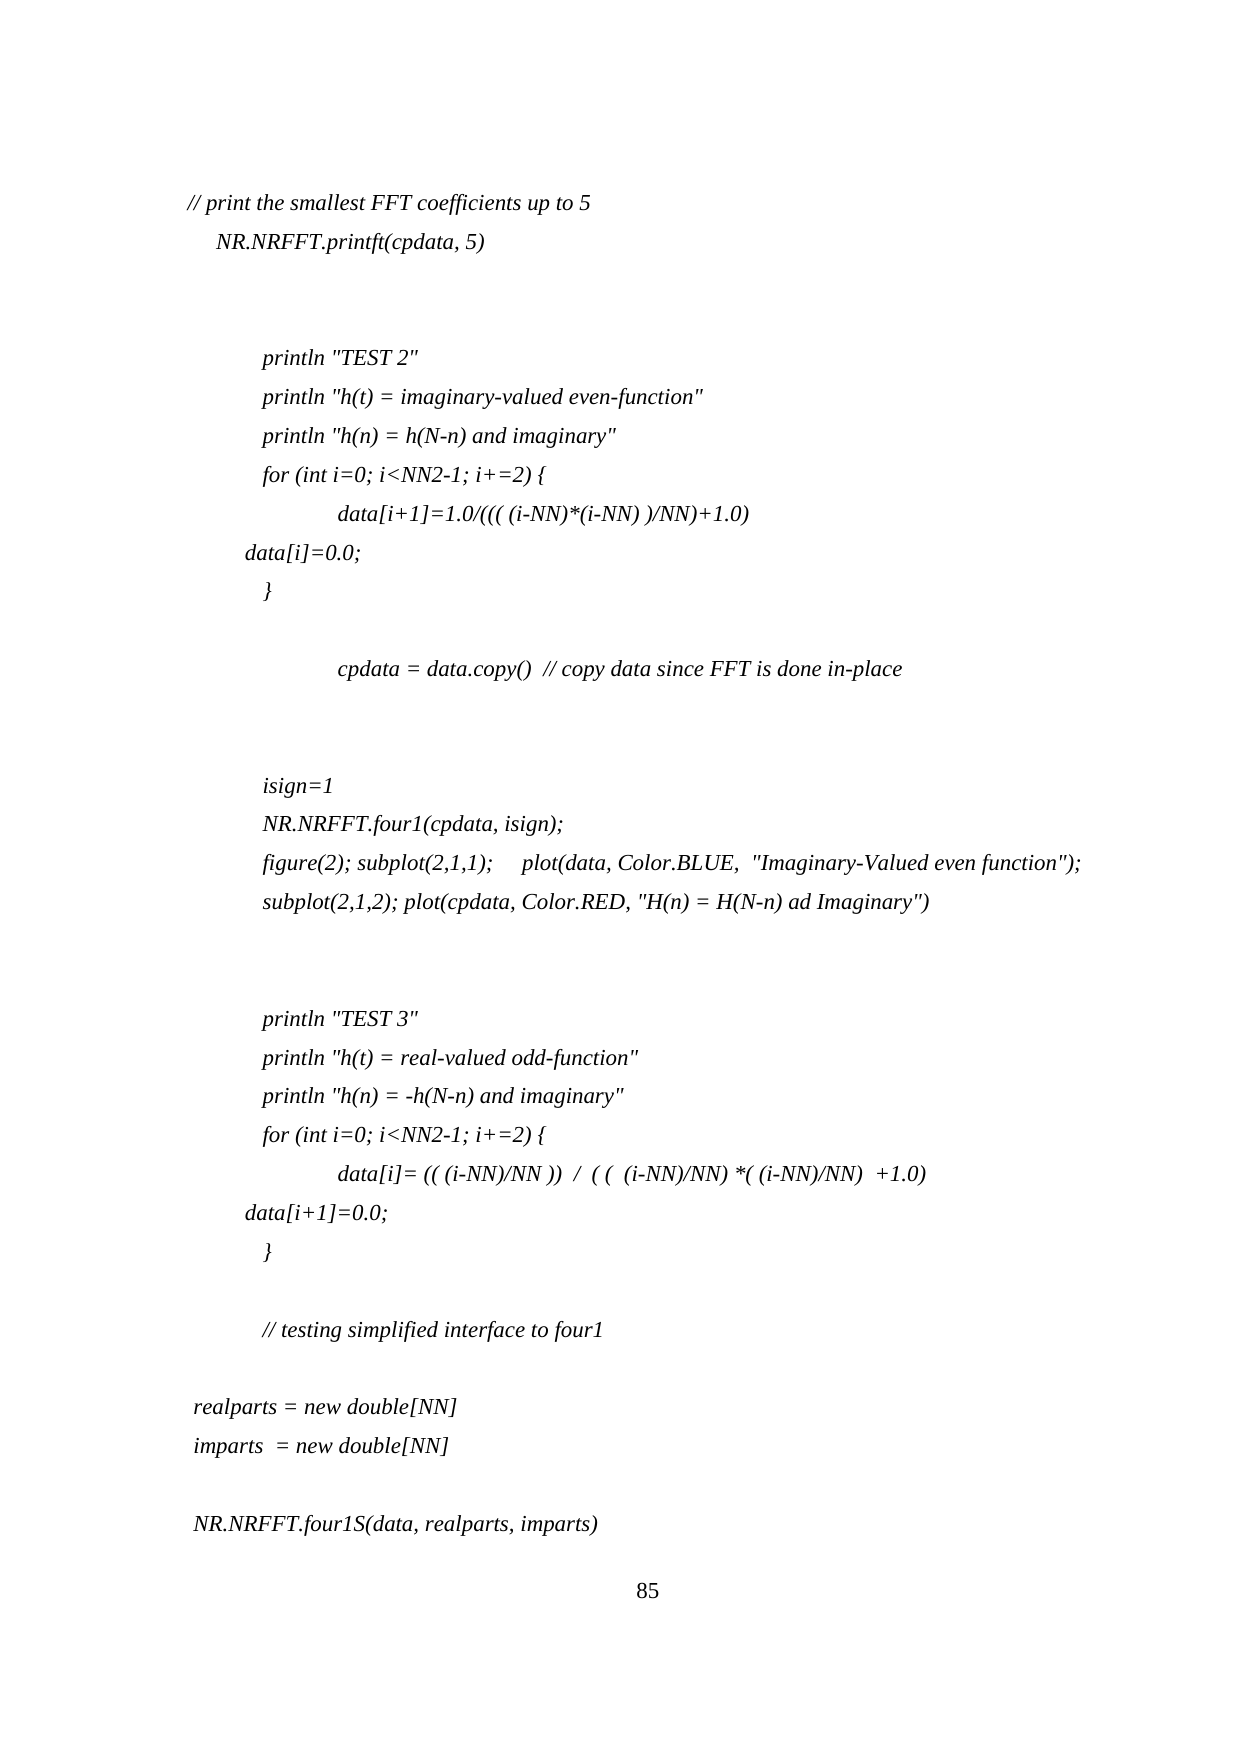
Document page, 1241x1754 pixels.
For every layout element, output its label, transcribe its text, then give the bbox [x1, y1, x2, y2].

text println "h(n) = -h(N-n) and imaginary" [187, 1082, 1108, 1109]
text figure(2); subplot(2,1,1); plot(data, Color.BLUE, "Imaginary-Valued even function"); [187, 849, 1108, 876]
text subplot(2,1,2); plot(cpdata, Color.RED, "H(n) = H(N-n) ad Imaginary") [187, 888, 1108, 914]
text data[i]=0.0; [187, 538, 1108, 565]
text NR.NRFFT.four1S(data, realparts, imparts) [187, 1510, 1108, 1536]
text data[i+1]=0.0; [187, 1199, 1108, 1225]
text // print the smallest FFT coefficients up to 5 [187, 189, 1108, 215]
text NR.NRFFT.printft(cpdata, 5) [187, 228, 1108, 254]
text } [187, 577, 1108, 604]
text for (int i=0; i<NN2-1; i+=2) { [187, 461, 1108, 487]
text data[i]= (( (i-NN)/NN )) / ( ( (i-NN)/NN) *( (i-NN)/NN) +1.0) [187, 1160, 1108, 1187]
text for (int i=0; i<NN2-1; i+=2) { [187, 1121, 1108, 1148]
text realparts = new double[NN] [187, 1393, 1108, 1420]
text println "h(t) = real-valued odd-function" [187, 1044, 1108, 1070]
text println "h(t) = imaginary-valued even-function" [187, 383, 1108, 409]
text println "h(n) = h(N-n) and imaginary" [187, 422, 1108, 448]
text NR.NRFFT.four1(cpdata, isign); [187, 811, 1108, 837]
text println "TEST 3" [187, 1005, 1108, 1031]
text isign=1 [187, 772, 1108, 798]
text data[i+1]=1.0/((( (i-NN)*(i-NN) )/NN)+1.0) [187, 500, 1108, 526]
text imparts = new double[NN] [187, 1432, 1108, 1458]
text println "TEST 2" [187, 344, 1108, 371]
text cpdata = data.copy() // copy data since FFT is done in-place [187, 655, 1108, 681]
text // testing simplified interface to four1 [187, 1316, 1108, 1342]
text } [187, 1238, 1108, 1264]
